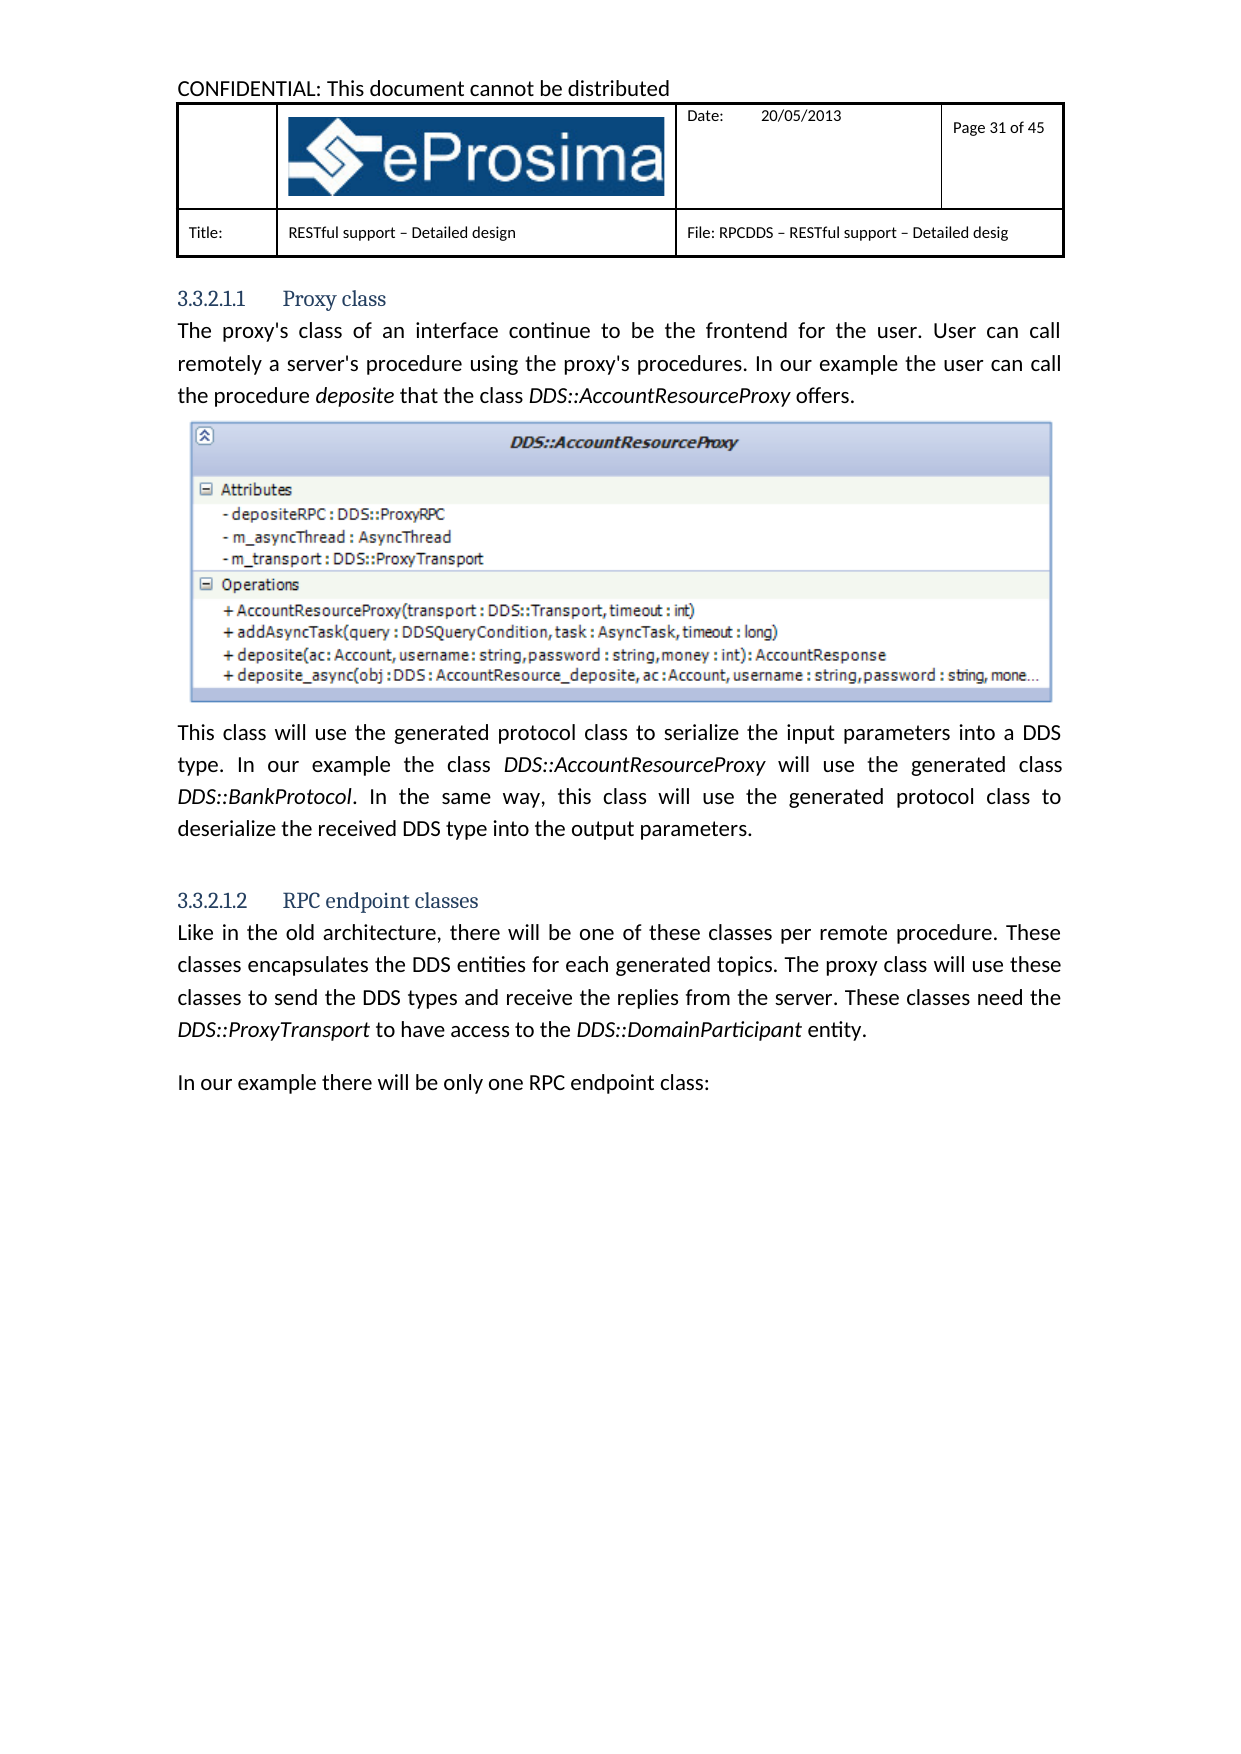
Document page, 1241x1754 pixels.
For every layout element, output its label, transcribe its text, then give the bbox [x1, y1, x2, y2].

text In our example there will be only one RPC endpoint class: [177, 1068, 1063, 1096]
text The proxy's class of an interface continue to be the frontend for the user. User can call remotely a server's procedure using the proxy's procedures. In our example the user can call the procedure deposite that the class DDS::AccountResourceProxy offers. [177, 316, 1063, 408]
subtitle Proxy class [177, 286, 1063, 313]
picture [288, 117, 665, 196]
text This class will use the generated protocol class to serialize the input parameters into a DDS type. In our example the class DDS::AccountResourceProxy will use the generated class DDS::BankProtocol. In the same way, this class will use the generated protocol class to deserialize the received DDS type into the output parameters. [177, 714, 1063, 842]
text Like in the old architecture, there will be one of these classes per remote procedure. These classes encapsulates the DDS entities for each generated topics. The proxy class will use these classes to send the DDS types and receive the replies from the server. These classes need the DDS::ProxyTransport to have access to the DDS::DomainParticipant entity. [177, 918, 1063, 1043]
subtitle RPC endpoint classes [177, 888, 1063, 914]
picture [177, 408, 1063, 714]
